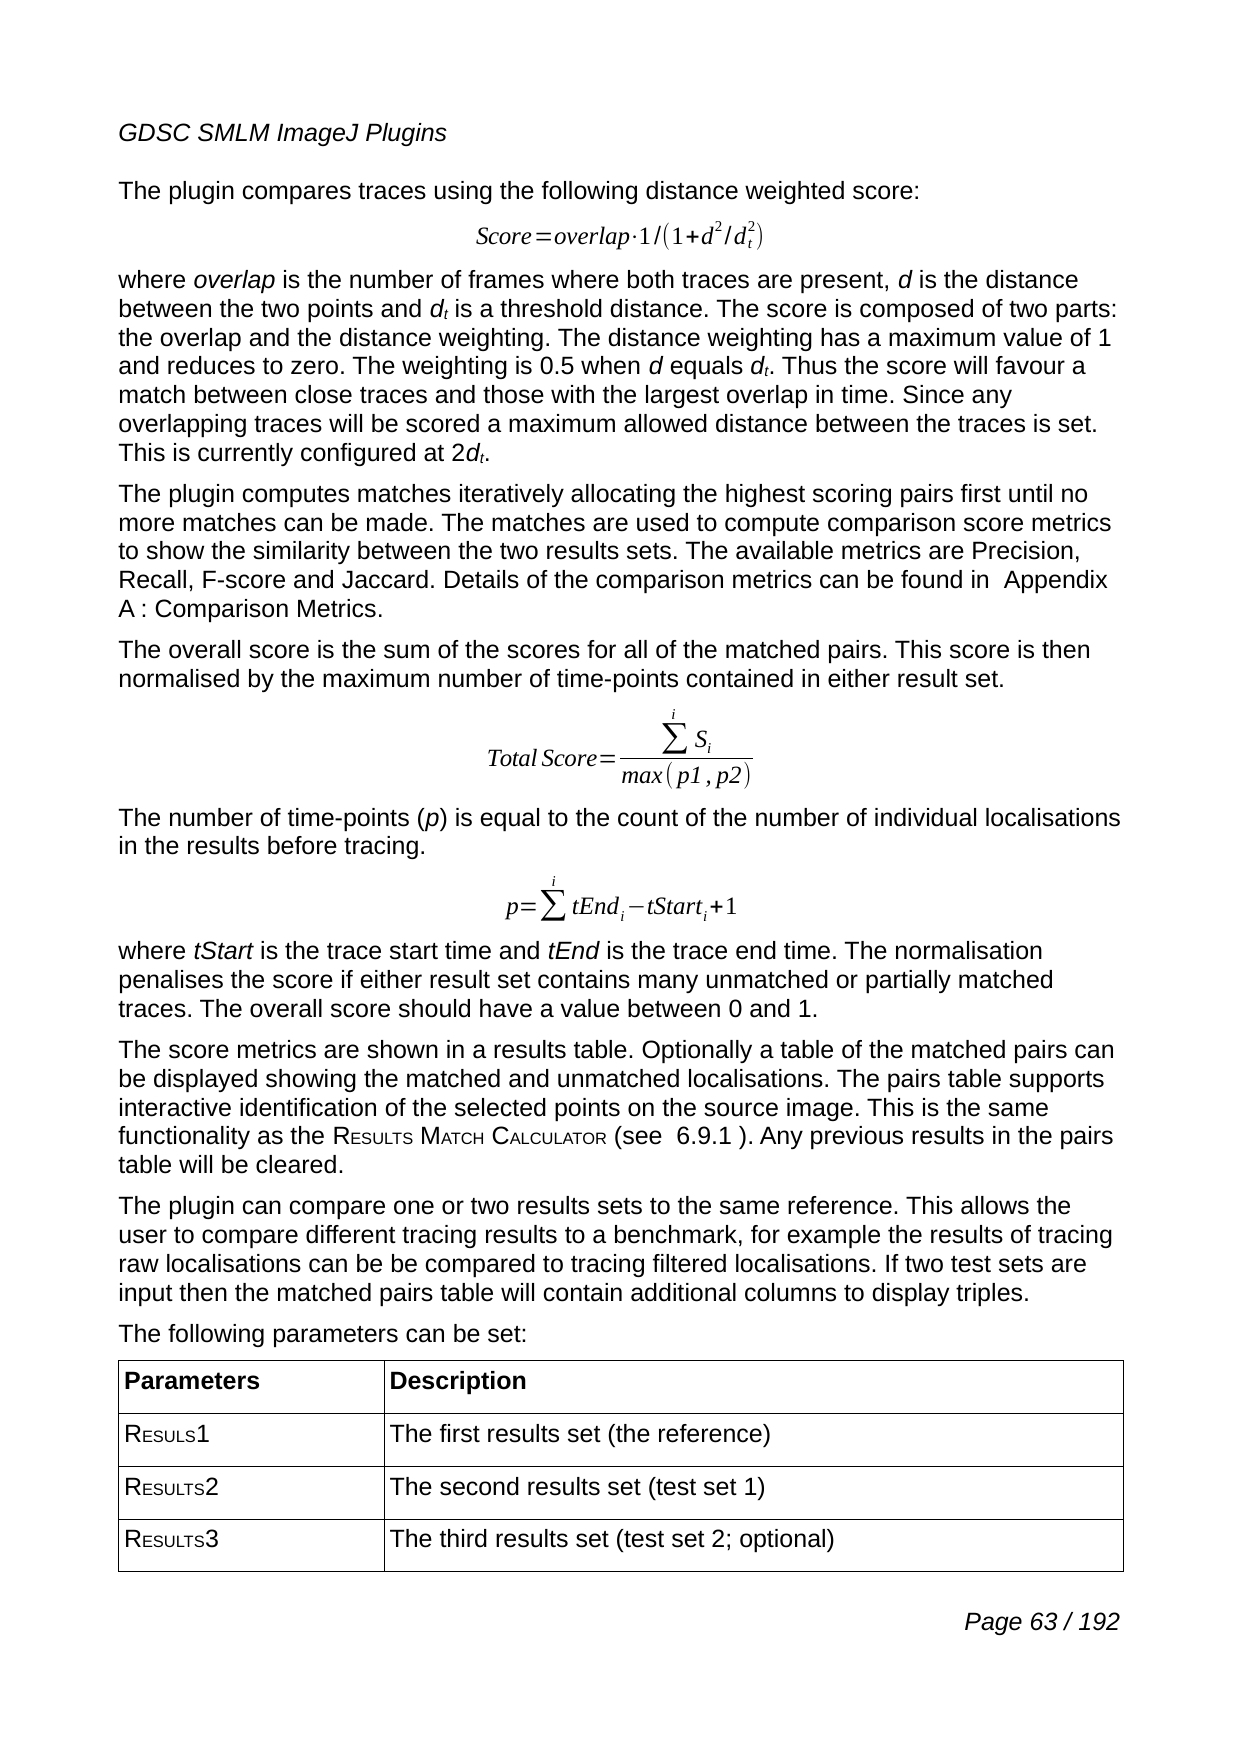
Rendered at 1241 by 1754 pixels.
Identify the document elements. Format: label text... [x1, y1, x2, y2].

table_cell The third results set (test set 2; optional) [385, 1520, 1123, 1571]
table_cell Resuls1 [119, 1414, 384, 1466]
table_cell Results2 [119, 1467, 384, 1518]
text The plugin can compare one or two results sets to the same reference. This allows the user to compare different tracing results to a benchmark, for example the results of tracing raw localisations can be be compared to tracing filtered localisations. If two test sets are input then the matched pairs table will contain additional columns to display triples. [118, 1191, 1122, 1306]
text The overall score is the sum of the scores for all of the matched pairs. This score is then normalised by the maximum number of time-points contained in either result set. [118, 635, 1122, 693]
text The following parameters can be set: [118, 1319, 1122, 1348]
text The plugin compares traces using the following distance weighted score: [118, 176, 1122, 205]
text where overlap is the number of frames where both traces are present, d is the distance between the two points and dt is a threshold distance. The score is composed of two parts: the overlap and the distance weighting. The distance weighting has a maximum value of 1 and reduces to zero. The weighting is 0.5 when d equals dt. Thus the score will favour a match between close traces and those with the largest overlap in time. Since any overlapping traces will be scored a maximum allowed distance between the traces is set. This is currently configured at 2dt. [118, 265, 1122, 466]
table_header Parameters [119, 1361, 384, 1413]
table_cell The first results set (the reference) [385, 1414, 1123, 1466]
text The number of time-points (p) is equal to the count of the number of individual localisations in the results before tracing. [118, 802, 1122, 860]
text where tStart is the trace start time and tEnd is the trace end time. The normalisation penalises the score if either result set contains many unmatched or partially matched traces. The overall score should have a value between 0 and 1. [118, 936, 1122, 1023]
table_cell The second results set (test set 1) [385, 1467, 1123, 1518]
text The plugin computes matches iteratively allocating the highest scoring pairs first until no more matches can be made. The matches are used to compute comparison score metrics to show the similarity between the two results sets. The available metrics are Precision, Recall, F-score and Jaccard. Details of the comparison metrics can be found in Appendix A : Comparison Metrics. [118, 479, 1122, 623]
table_header Description [385, 1361, 1123, 1413]
text The score metrics are shown in a results table. Optionally a table of the matched pairs can be displayed showing the matched and unmatched localisations. The pairs table supports interactive identification of the selected points on the source image. This is the same functionality as the Results Match Calculator (see 6.9.1). Any previous results in the pairs table will be cleared. [118, 1035, 1122, 1179]
table_cell Results3 [119, 1520, 384, 1571]
